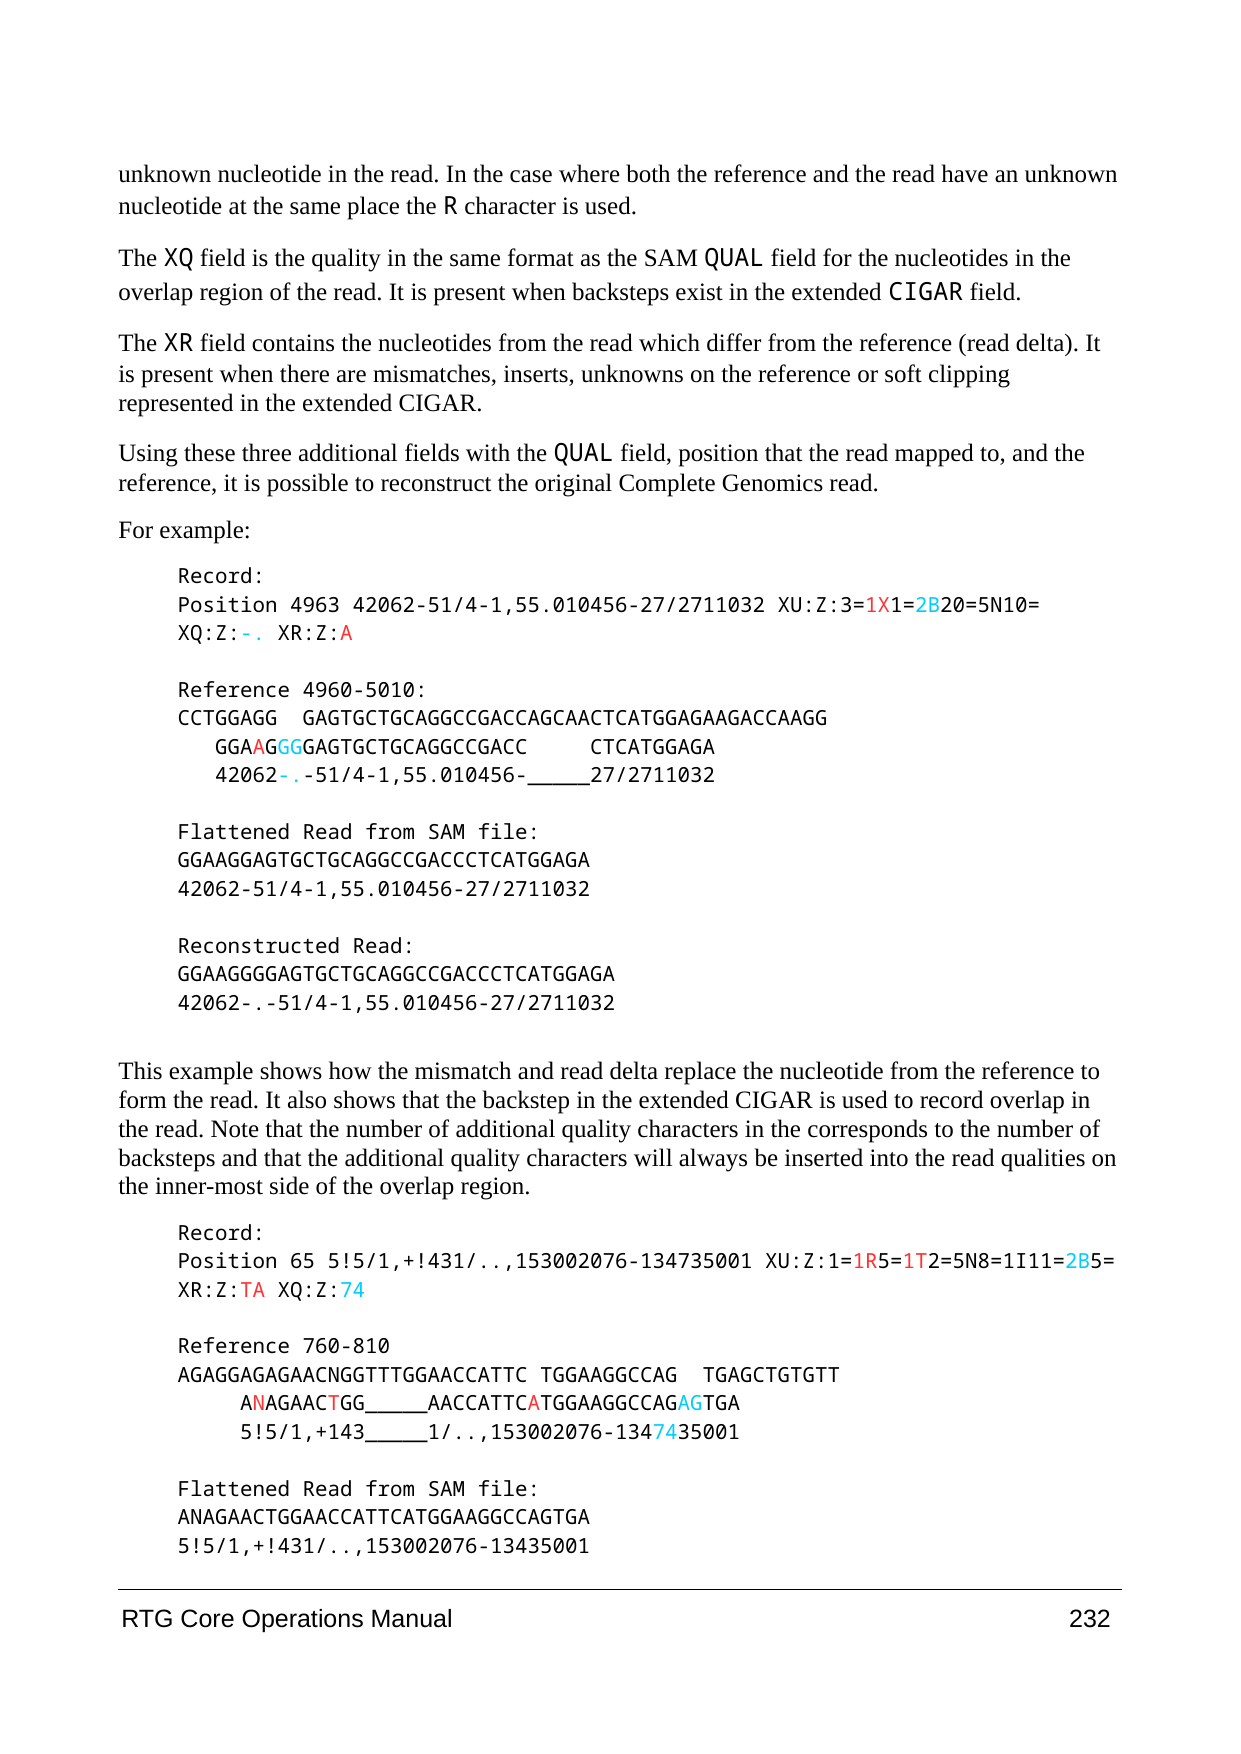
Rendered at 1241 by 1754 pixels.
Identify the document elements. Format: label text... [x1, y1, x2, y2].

text 42062-51/4-1,55.010456-27/2711032 [177, 874, 1122, 902]
text Reference 4960-5010: [177, 675, 1122, 703]
text Position 65 5!5/1,+!431/..,153002076-134735001 XU:Z:1=1R5=1T2=5N8=1I11=2B5= XR:Z:TA XQ:Z:74 [177, 1246, 1122, 1303]
text GGAAGGGGAGTGCTGCAGGCCGACC CTCATGGAGA [177, 732, 1122, 760]
text Flattened Read from SAM file: [177, 817, 1122, 846]
text Reference 760-810 [177, 1332, 1122, 1360]
text CCTGGAGG GAGTGCTGCAGGCCGACCAGCAACTCATGGAGAAGACCAAGG [177, 703, 1122, 732]
text AGAGGAGAGAACNGGTTTGGAACCATTC TGGAAGGCCAG TGAGCTGTGTT [177, 1360, 1122, 1388]
text Reconstructed Read: [177, 931, 1122, 959]
text For example: [118, 515, 1122, 543]
text Record: [177, 1218, 1122, 1246]
text Flattened Read from SAM file: [177, 1474, 1122, 1502]
text Record: [177, 561, 1122, 590]
text ANAGAACTGG_____AACCATTCATGGAAGGCCAGAGTGA [177, 1388, 1122, 1417]
text Position 4963 42062-51/4-1,55.010456-27/2711032 XU:Z:3=1X1=2B20=5N10= XQ:Z:-. XR:Z:A [177, 590, 1122, 647]
text ANAGAACTGGAACCATTCATGGAAGGCCAGTGA [177, 1502, 1122, 1531]
text Using these three additional fields with the QUAL field, position that the read mapped to, and the reference, it is possible to reconstruct the original Complete Genomics read. [118, 434, 1122, 497]
text The XR field contains the nucleotides from the read which differ from the reference (read delta). It is present when there are mismatches, inserts, unknowns on the reference or soft clipping represented in the extended CIGAR. [118, 325, 1122, 417]
text unknown nucleotide in the read. In the case where both the reference and the read have an unknown nucleotide at the same place the R character is used. [118, 159, 1122, 221]
text This example shows how the mismatch and read delta replace the nucleotide from the reference to form the read. It also shows that the backstep in the extended CIGAR is used to record overlap in the read. Note that the number of additional quality characters in the corresponds to the number of backsteps and that the additional quality characters will always be inserted into the read qualities on the inner-most side of the overlap region. [118, 1056, 1122, 1200]
text 5!5/1,+143_____1/..,153002076-1347435001 [177, 1417, 1122, 1445]
text The XQ field is the quality in the same format as the SAM QUAL field for the nucleotides in the overlap region of the read. It is present when backsteps exist in the extended CIGAR field. [118, 239, 1122, 307]
text GGAAGGAGTGCTGCAGGCCGACCCTCATGGAGA [177, 846, 1122, 874]
text 42062-.-51/4-1,55.010456-27/2711032 [177, 988, 1122, 1016]
text 5!5/1,+!431/..,153002076-13435001 [177, 1531, 1122, 1559]
text 42062-.-51/4-1,55.010456-_____27/2711032 [177, 760, 1122, 789]
text GGAAGGGGAGTGCTGCAGGCCGACCCTCATGGAGA [177, 959, 1122, 988]
